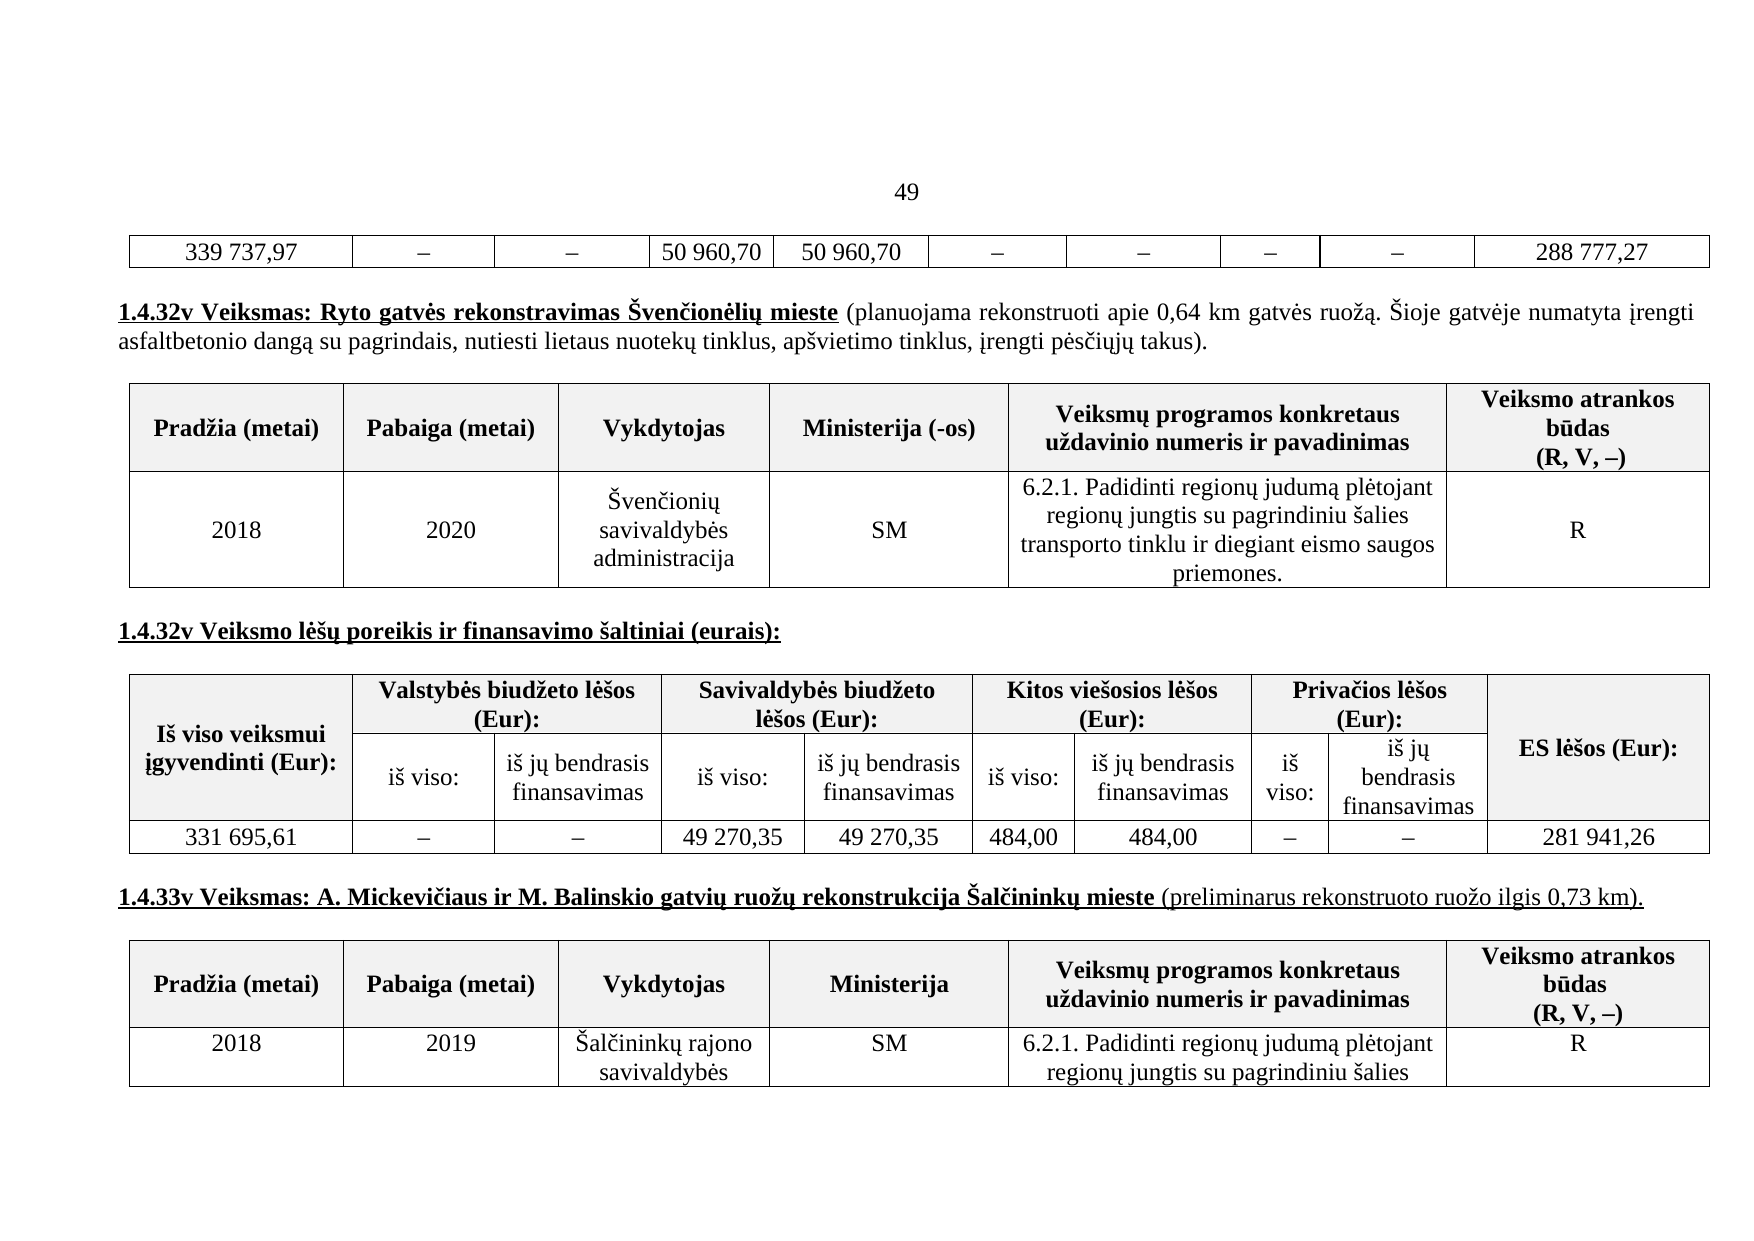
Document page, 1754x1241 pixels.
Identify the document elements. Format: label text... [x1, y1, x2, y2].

table_cell – [1252, 821, 1328, 852]
table_header Privačios lėšos (Eur): [1252, 675, 1487, 732]
table_cell Švenčionių savivaldybės administracija [559, 472, 769, 587]
table_header Pabaiga (metai) [344, 941, 558, 1027]
table_cell 50 960,70 [650, 236, 773, 267]
table_cell – [929, 236, 1066, 267]
table_cell 2018 [130, 472, 343, 587]
table_cell iš jų bendrasis finansavimas [1075, 734, 1251, 820]
table_header Vykdytojas [559, 941, 769, 1027]
table_header Ministerija [770, 941, 1008, 1027]
table_cell – [495, 236, 649, 267]
table_cell 6.2.1. Padidinti regionų judumą plėtojant regionų jungtis su pagrindiniu šalies [1009, 1028, 1446, 1086]
text 1.4.32v Veiksmas: Ryto gatvės rekonstravimas Švenčionėlių mieste (planuojama rekonstruoti apie 0,64 km gatvės ruožą. Šioje gatvėje numatyta įrengti asfaltbetonio dangą su pagrindais, nutiesti lietaus nuotekų tinklus, apšvietimo tinklus, įrengti pėsčiųjų takus). [118, 297, 1695, 354]
table_cell SM [770, 472, 1008, 587]
table_cell iš jų bendrasis finansavimas [1329, 734, 1487, 820]
table_cell – [1321, 236, 1474, 267]
table_header Pradžia (metai) [130, 384, 343, 471]
table_cell – [1067, 236, 1220, 267]
table_cell iš viso: [353, 734, 494, 820]
table_header Iš viso veiksmui įgyvendinti (Eur): [130, 675, 352, 820]
table_cell 288 777,27 [1475, 236, 1709, 267]
table_cell 49 270,35 [805, 821, 972, 852]
table_cell SM [770, 1028, 1008, 1086]
table_header Kitos viešosios lėšos (Eur): [973, 675, 1251, 732]
table_cell iš jų bendrasis finansavimas [805, 734, 972, 820]
table_cell – [1221, 236, 1319, 267]
table_cell iš jų bendrasis finansavimas [495, 734, 661, 820]
table_cell 281 941,26 [1488, 821, 1709, 852]
table_cell 339 737,97 [130, 236, 352, 267]
table_cell iš viso: [1252, 734, 1328, 820]
table_cell Šalčininkų rajono savivaldybės [559, 1028, 769, 1086]
table_cell 331 695,61 [130, 821, 352, 852]
table_header Ministerija (-os) [770, 384, 1008, 471]
table_cell R [1447, 472, 1709, 587]
table_cell 2018 [130, 1028, 343, 1086]
table_header Savivaldybės biudžeto lėšos (Eur): [662, 675, 972, 732]
table_header Veiksmo atrankos būdas (R, V, –) [1447, 384, 1709, 471]
table_header Pradžia (metai) [130, 941, 343, 1027]
table_cell R [1447, 1028, 1709, 1086]
table_cell 49 270,35 [662, 821, 804, 852]
table_cell iš viso: [662, 734, 804, 820]
table_header Veiksmų programos konkretaus uždavinio numeris ir pavadinimas [1009, 384, 1446, 471]
table_header Valstybės biudžeto lėšos (Eur): [353, 675, 661, 732]
table_cell 6.2.1. Padidinti regionų judumą plėtojant regionų jungtis su pagrindiniu šalies transporto tinklu ir diegiant eismo saugos priemones. [1009, 472, 1446, 587]
table_cell 484,00 [973, 821, 1074, 852]
table_header ES lėšos (Eur): [1488, 675, 1709, 820]
text 1.4.33v Veiksmas: A. Mickevičiaus ir M. Balinskio gatvių ruožų rekonstrukcija Šalčininkų mieste (preliminarus rekonstruoto ruožo ilgis 0,73 km). [118, 882, 1695, 911]
table_header Vykdytojas [559, 384, 769, 471]
table_cell iš viso: [973, 734, 1074, 820]
table_header Veiksmų programos konkretaus uždavinio numeris ir pavadinimas [1009, 941, 1446, 1027]
table_header Pabaiga (metai) [344, 384, 558, 471]
table_cell 484,00 [1075, 821, 1251, 852]
text 1.4.32v Veiksmo lėšų poreikis ir finansavimo šaltiniai (eurais): [118, 616, 1695, 645]
table_cell – [353, 821, 494, 852]
table_cell 2019 [344, 1028, 558, 1086]
table_header Veiksmo atrankos būdas (R, V, –) [1447, 941, 1709, 1027]
table_cell 50 960,70 [774, 236, 928, 267]
table_cell 2020 [344, 472, 558, 587]
table_cell – [495, 821, 661, 852]
table_cell – [353, 236, 494, 267]
table_cell – [1329, 821, 1487, 852]
